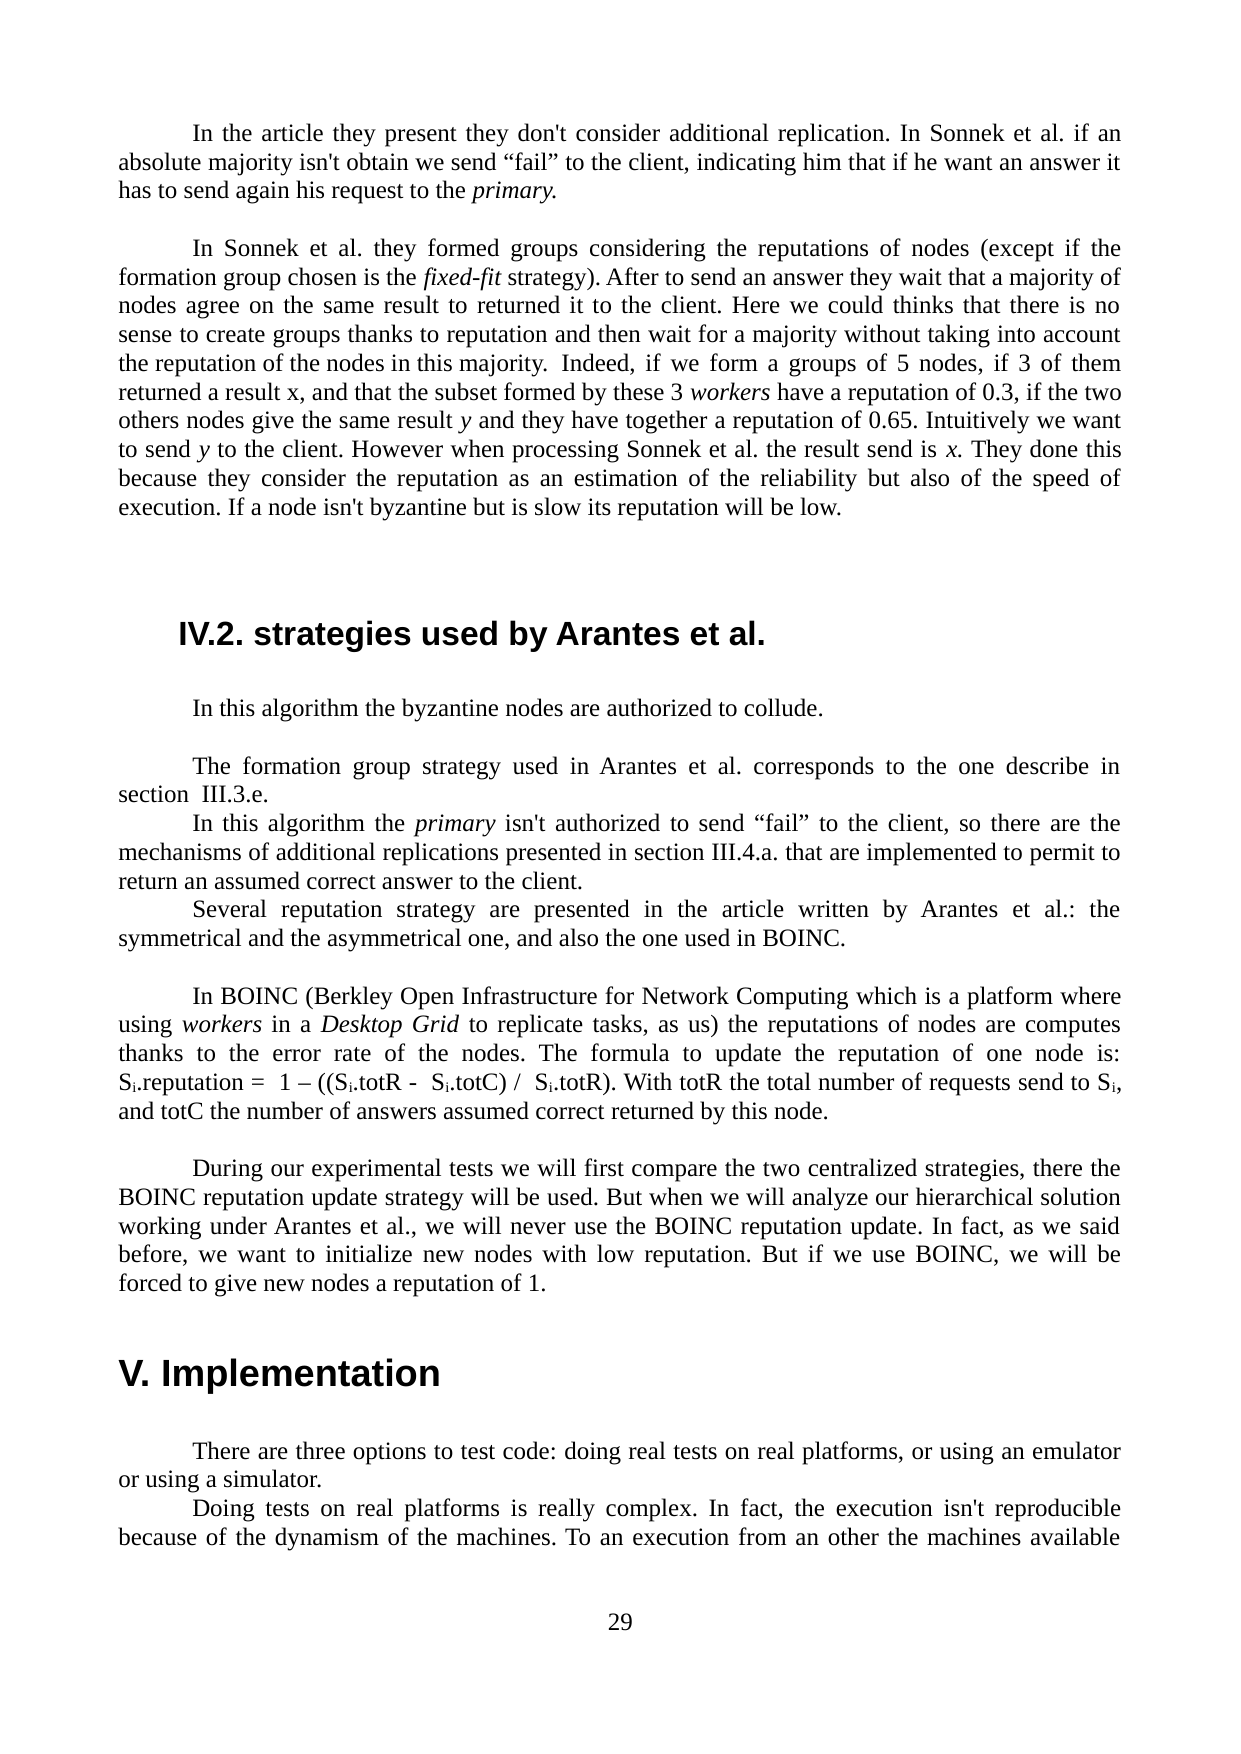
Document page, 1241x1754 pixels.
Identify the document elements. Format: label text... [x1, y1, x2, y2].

text In BOINC (Berkley Open Infrastructure for Network Computing which is a platform where using workers in a Desktop Grid to replicate tasks, as us) the reputations of nodes are computes thanks to the error rate of the nodes. The formula to update the reputation of one node is: Si.reputation = 1 – ((Si.totR - Si.totC) / Si.totR). With totR the total number of requests send to Si, and totC the number of answers assumed correct returned by this node. [118, 981, 1122, 1124]
text Doing tests on real platforms is really complex. In fact, the execution isn't reproducible because of the dynamism of the machines. To an execution from an other the machines available [118, 1493, 1122, 1551]
text In Sonnek et al. they formed groups considering the reputations of nodes (except if the formation group chosen is the fixed-fit strategy). After to send an answer they wait that a majority of nodes agree on the same result to returned it to the client. Here we could thinks that there is no sense to create groups thanks to reputation and then wait for a majority without taking into account the reputation of the nodes in this majority. Indeed, if we form a groups of 5 nodes, if 3 of them returned a result x, and that the subset formed by these 3 workers have a reputation of 0.3, if the two others nodes give the same result y and they have together a reputation of 0.65. Intuitively we want to send y to the client. However when processing Sonnek et al. the result send is x. They done this because they consider the reputation as an estimation of the reliability but also of the speed of execution. If a node isn't byzantine but is slow its reputation will be low. [118, 233, 1122, 521]
text In this algorithm the byzantine nodes are authorized to collude. [118, 693, 1122, 722]
text There are three options to test code: doing real tests on real platforms, or using an emulator or using a simulator. [118, 1436, 1122, 1493]
subtitle V. Implementation [118, 1351, 1122, 1394]
text Several reputation strategy are presented in the article written by Arantes et al.: the symmetrical and the asymmetrical one, and also the one used in BOINC. [118, 894, 1122, 952]
subtitle IV.2. strategies used by Arantes et al. [118, 613, 1122, 652]
text In the article they present they don't consider additional replication. In Sonnek et al. if an absolute majority isn't obtain we send “fail” to the client, indicating him that if he want an answer it has to send again his request to the primary. [118, 118, 1122, 204]
text During our experimental tests we will first compare the two centralized strategies, there the BOINC reputation update strategy will be used. But when we will analyze our hierarchical solution working under Arantes et al., we will never use the BOINC reputation update. In fact, as we said before, we want to initialize new nodes with low reputation. But if we use BOINC, we will be forced to give new nodes a reputation of 1. [118, 1153, 1122, 1297]
text The formation group strategy used in Arantes et al. corresponds to the one describe in section III.3.e. [118, 751, 1122, 808]
text In this algorithm the primary isn't authorized to send “fail” to the client, so there are the mechanisms of additional replications presented in section III.4.a. that are implemented to permit to return an assumed correct answer to the client. [118, 808, 1122, 894]
